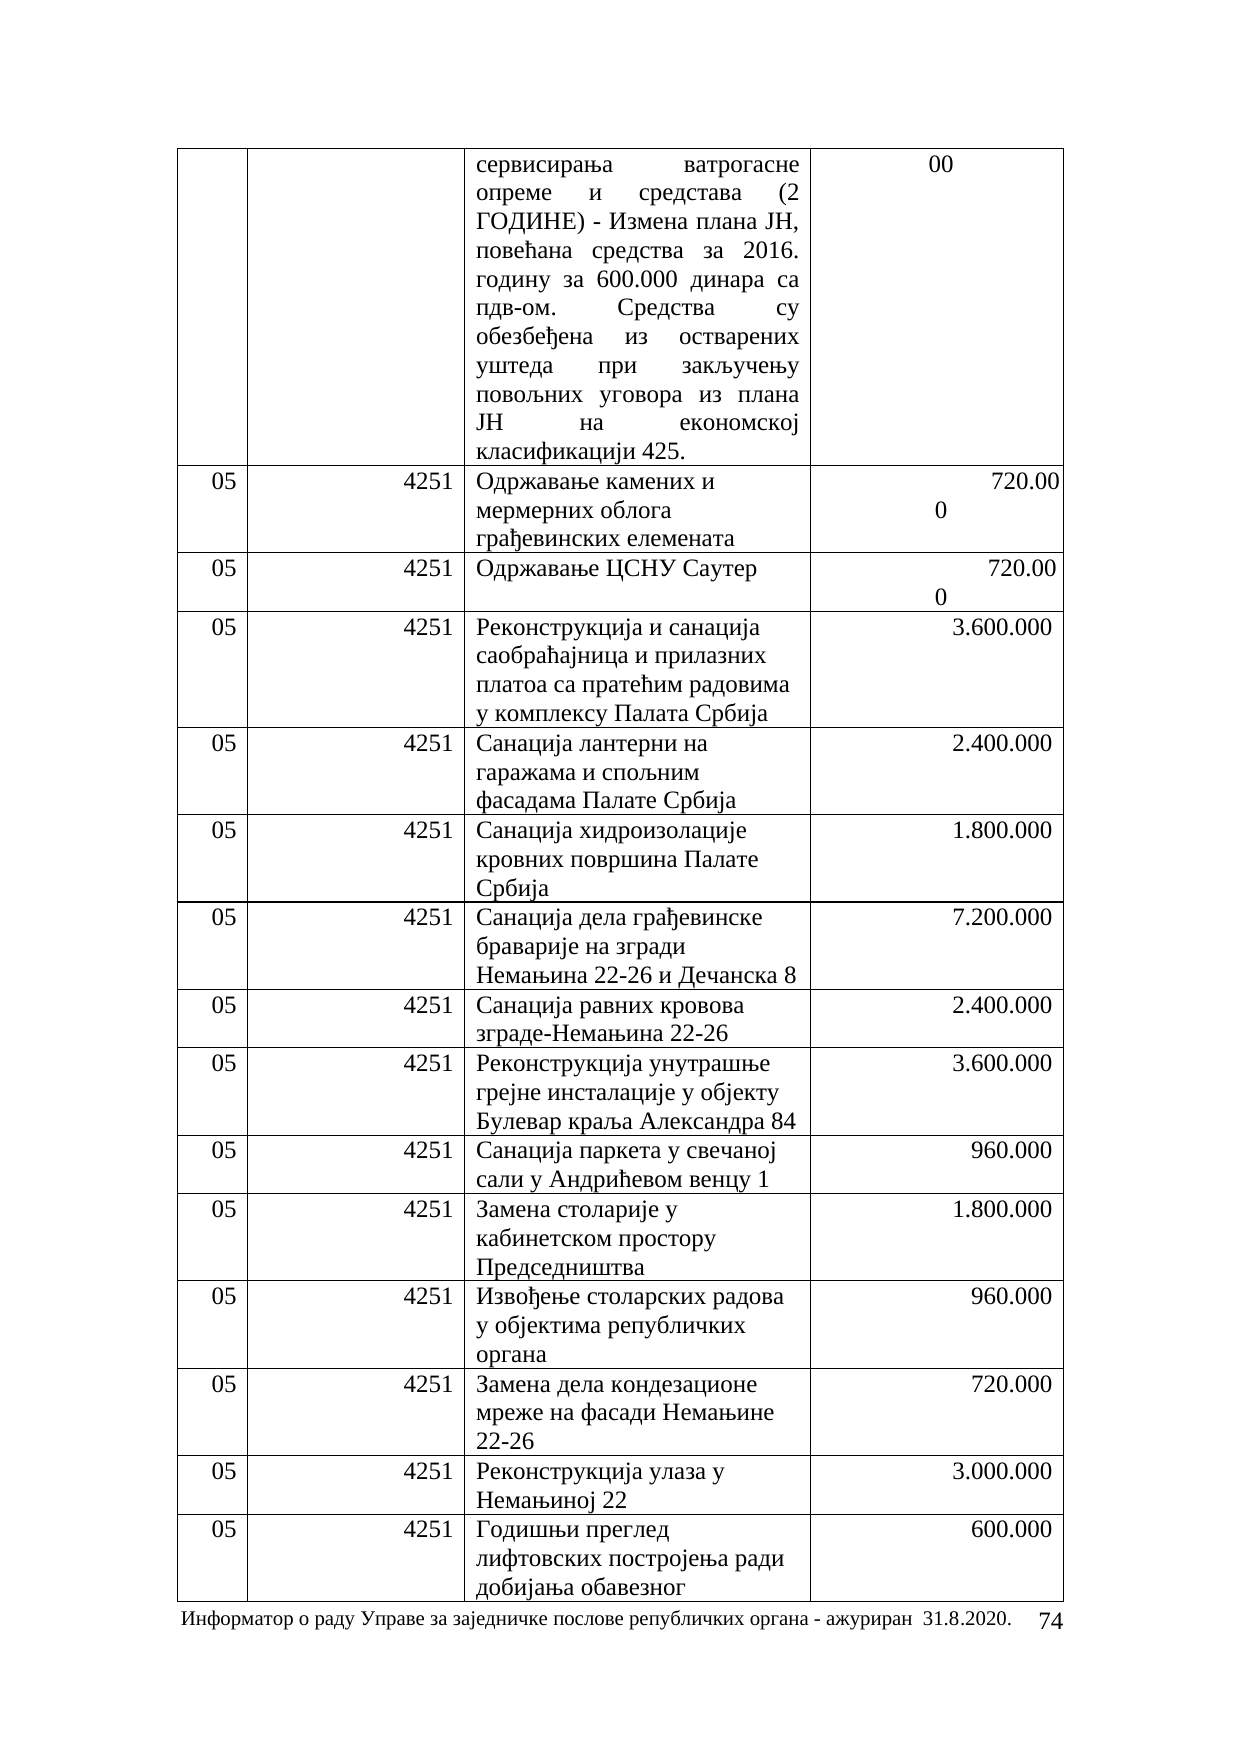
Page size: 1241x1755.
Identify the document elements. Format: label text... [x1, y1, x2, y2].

table_cell 4251 [248, 612, 464, 727]
table_cell 05 [178, 1369, 247, 1455]
table_cell 4251 [248, 1369, 464, 1455]
table_cell Санација равних кровова зграде-Немањина 22-26 [465, 990, 810, 1047]
table_cell 4251 [248, 1456, 464, 1513]
table_cell 1.800.000 [811, 1194, 1063, 1280]
table_cell 4251 [248, 466, 464, 552]
table_cell 4251 [248, 990, 464, 1047]
table_cell сервисирања ватрогасне опреме и средстава (2 ГОДИНЕ) - Измена плана ЈН, повећана средства за 2016. годину за 600.000 динара са пдв-ом. Средства су обезбеђена из остварених уштеда при закључењу повољних уговора из плана ЈН на економској класификацији 425. [465, 149, 810, 465]
table_cell 05 [178, 612, 247, 727]
table_cell Одржавање камених и мермерних облога грађевинских елемената [465, 466, 810, 552]
table_cell 3.600.000 [811, 612, 1063, 727]
table_cell 05 [178, 1281, 247, 1368]
table_cell 4251 [248, 903, 464, 989]
table_cell 2.400.000 [811, 728, 1063, 814]
table_cell 960.000 [811, 1136, 1063, 1193]
table_cell 4251 [248, 1048, 464, 1134]
table_cell 05 [178, 466, 247, 552]
table_cell 05 [178, 1136, 247, 1193]
table_cell Санација лантерни на гаражама и спољним фасадама Палате Србија [465, 728, 810, 814]
table_cell 960.000 [811, 1281, 1063, 1368]
table_cell Извођење столарских радова у објектима републичких органа [465, 1281, 810, 1368]
table_cell Санација хидроизолације кровних површина Палате Србија [465, 815, 810, 901]
table_cell Санација паркета у свечаној сали у Андрићевом венцу 1 [465, 1136, 810, 1193]
table_cell 05 [178, 1048, 247, 1134]
table_cell 05 [178, 1456, 247, 1513]
table_cell 720.000 [811, 553, 1063, 611]
table_cell 4251 [248, 1194, 464, 1280]
table_cell 4251 [248, 815, 464, 901]
table_cell 720.000 [811, 1369, 1063, 1455]
table_cell Реконструкција и санација саобраћајница и прилазних платоа са пратећим радовима у комплексу Палата Србија [465, 612, 810, 727]
table_cell 05 [178, 815, 247, 901]
table_cell [178, 149, 247, 465]
table_cell 05 [178, 990, 247, 1047]
table_cell 720.000 [811, 466, 1063, 552]
table_cell 05 [178, 1194, 247, 1280]
table_cell Годишњи преглед лифтовских постројења ради добијања обавезног [465, 1515, 810, 1601]
table_cell Санација дела грађевинске браварије на згради Немањина 22-26 и Дечанска 8 [465, 903, 810, 989]
table_cell 05 [178, 903, 247, 989]
table_cell 600.000 [811, 1515, 1063, 1601]
table_cell 00 [811, 149, 1063, 465]
table_cell 05 [178, 1515, 247, 1601]
table_cell 4251 [248, 1515, 464, 1601]
table_cell [248, 149, 464, 465]
table_cell 1.800.000 [811, 815, 1063, 901]
table_cell Замена столарије у кабинетском простору Председништва [465, 1194, 810, 1280]
table_cell Реконструкција улаза у Немањиној 22 [465, 1456, 810, 1513]
table_cell 4251 [248, 728, 464, 814]
table_cell Реконструкција унутрашње грејне инсталације у објекту Булевар краља Александра 84 [465, 1048, 810, 1134]
table_cell Замена дела кондезационе мреже на фасади Немањине 22-26 [465, 1369, 810, 1455]
table_cell 2.400.000 [811, 990, 1063, 1047]
table_cell 4251 [248, 1281, 464, 1368]
table_cell 05 [178, 728, 247, 814]
table_cell Одржавање ЦСНУ Саутер [465, 553, 810, 611]
table_cell 3.600.000 [811, 1048, 1063, 1134]
table_cell 4251 [248, 553, 464, 611]
table_cell 3.000.000 [811, 1456, 1063, 1513]
table_cell 4251 [248, 1136, 464, 1193]
table_cell 7.200.000 [811, 903, 1063, 989]
table_cell 05 [178, 553, 247, 611]
